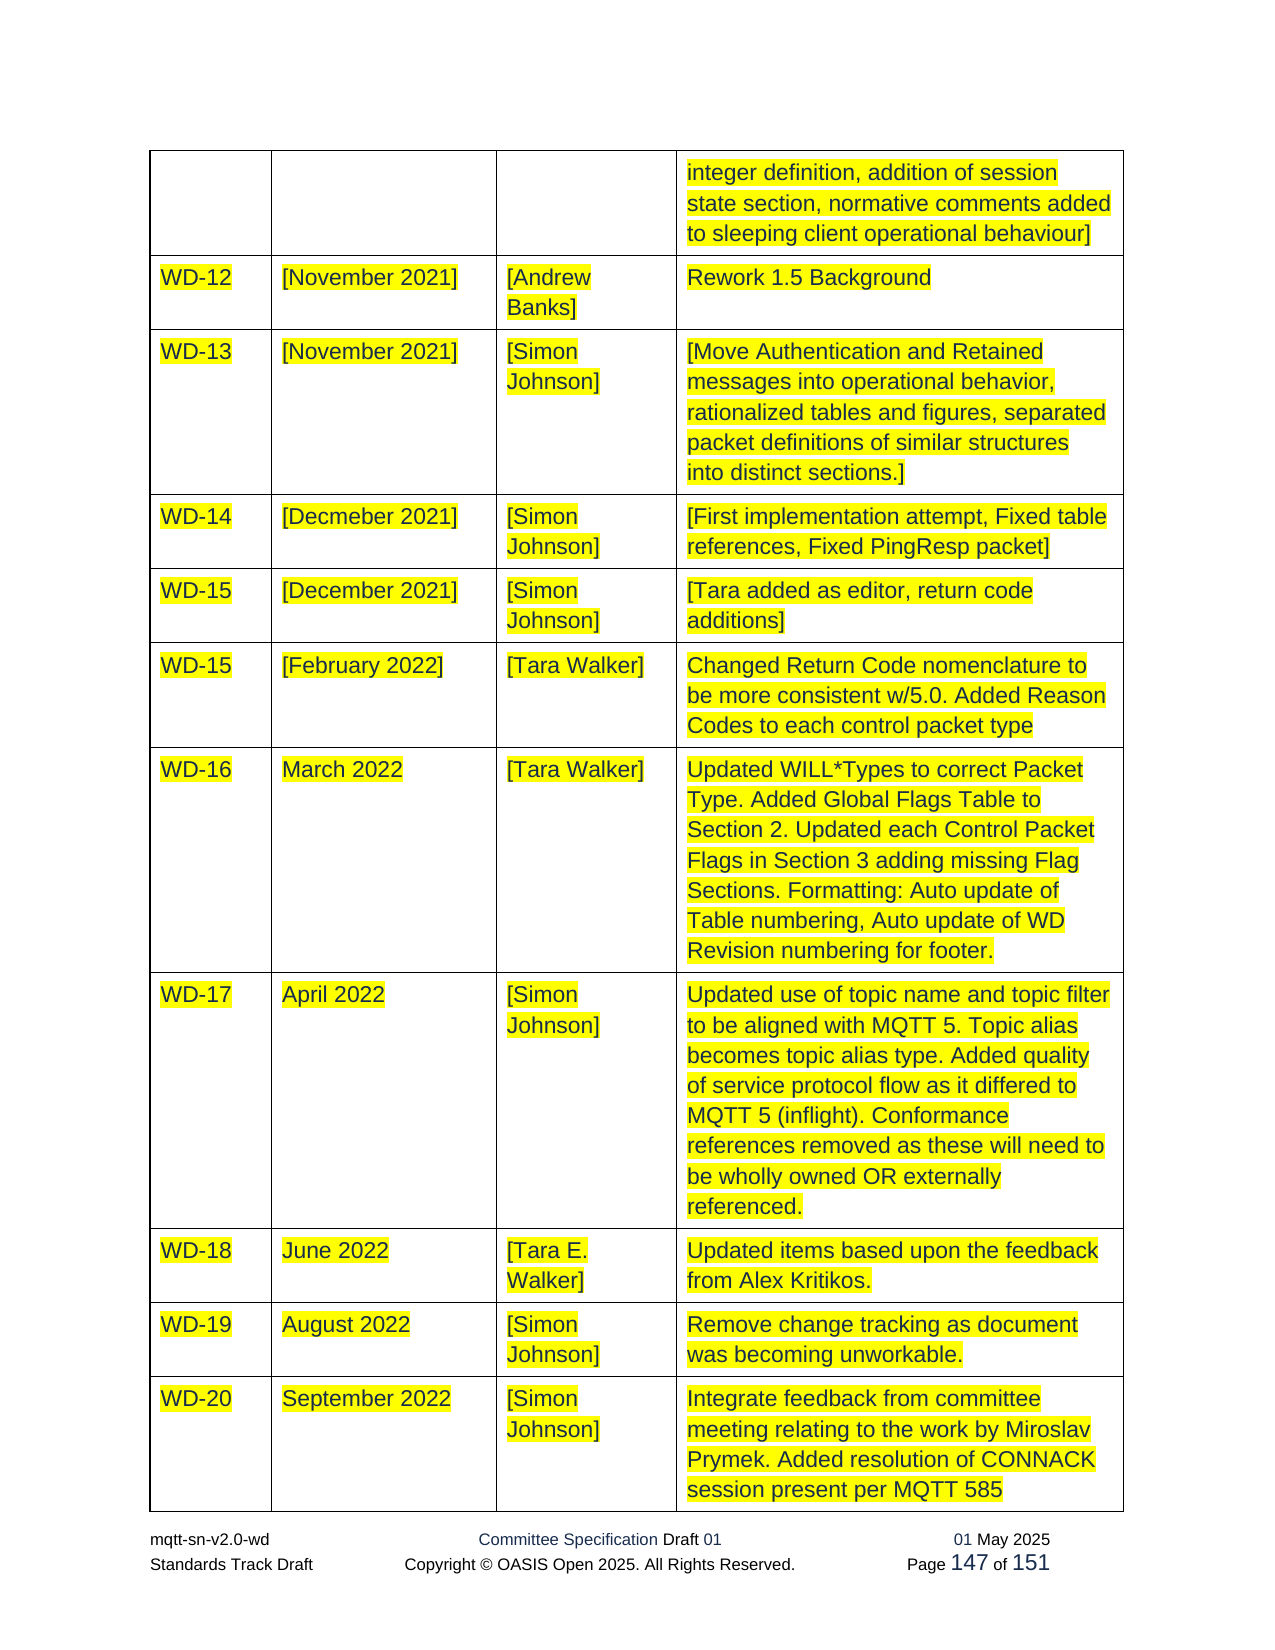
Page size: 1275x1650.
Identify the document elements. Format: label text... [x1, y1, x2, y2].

table_cell WD-15 [151, 569, 271, 642]
table_cell Updated items based upon the feedback from Alex Kritikos. [677, 1229, 1123, 1302]
table_cell [Decmeber 2021] [272, 495, 496, 568]
table_cell [Andrew Banks] [497, 256, 676, 329]
table_cell [February 2022] [272, 643, 496, 747]
table_cell Updated WILL*Types to correct Packet Type. Added Global Flags Table to Section 2. Updated each Control Packet Flags in Section 3 adding missing Flag Sections. Formatting: Auto update of Table numbering, Auto update of WD Revision numbering for footer. [677, 748, 1123, 972]
table_cell WD-16 [151, 748, 271, 972]
table_cell Updated use of topic name and topic filter to be aligned with MQTT 5. Topic alias becomes topic alias type. Added quality of service protocol flow as it differed to MQTT 5 (inflight). Conformance references removed as these will need to be wholly owned OR externally referenced. [677, 973, 1123, 1227]
table_cell [Move Authentication and Retained messages into operational behavior, rationalized tables and figures, separated packet definitions of similar structures into distinct sections.] [677, 330, 1123, 494]
table_cell [First implementation attempt, Fixed table references, Fixed PingResp packet] [677, 495, 1123, 568]
table_cell [Tara Walker] [497, 748, 676, 972]
table_cell [November 2021] [272, 256, 496, 329]
table_cell WD-17 [151, 973, 271, 1227]
table_cell April 2022 [272, 973, 496, 1227]
table_cell [151, 151, 271, 254]
table_cell June 2022 [272, 1229, 496, 1302]
table_cell [Simon Johnson] [497, 973, 676, 1227]
table_cell integer definition, addition of session state section, normative comments added to sleeping client operational behaviour] [677, 151, 1123, 254]
table_cell [Simon Johnson] [497, 1303, 676, 1376]
table_cell [November 2021] [272, 330, 496, 494]
table_cell WD-15 [151, 643, 271, 747]
table_cell Changed Return Code nomenclature to be more consistent w/5.0. Added Reason Codes to each control packet type [677, 643, 1123, 747]
table_cell [Simon Johnson] [497, 495, 676, 568]
table_cell March 2022 [272, 748, 496, 972]
table_cell [497, 151, 676, 254]
table_cell WD-14 [151, 495, 271, 568]
table_cell August 2022 [272, 1303, 496, 1376]
table_cell WD-19 [151, 1303, 271, 1376]
table_cell [December 2021] [272, 569, 496, 642]
table_cell [Simon Johnson] [497, 1377, 676, 1511]
table_cell [Tara E. Walker] [497, 1229, 676, 1302]
table_cell WD-12 [151, 256, 271, 329]
table_cell [Simon Johnson] [497, 330, 676, 494]
table_cell WD-18 [151, 1229, 271, 1302]
table_cell September 2022 [272, 1377, 496, 1511]
table_cell Integrate feedback from committee meeting relating to the work by Miroslav Prymek. Added resolution of CONNACK session present per MQTT 585 [677, 1377, 1123, 1511]
table_cell [Tara added as editor, return code additions] [677, 569, 1123, 642]
table_cell [272, 151, 496, 254]
table_cell Rework 1.5 Background [677, 256, 1123, 329]
table_cell [Simon Johnson] [497, 569, 676, 642]
table_cell WD-20 [151, 1377, 271, 1511]
table_cell [Tara Walker] [497, 643, 676, 747]
table_cell WD-13 [151, 330, 271, 494]
table_cell Remove change tracking as document was becoming unworkable. [677, 1303, 1123, 1376]
